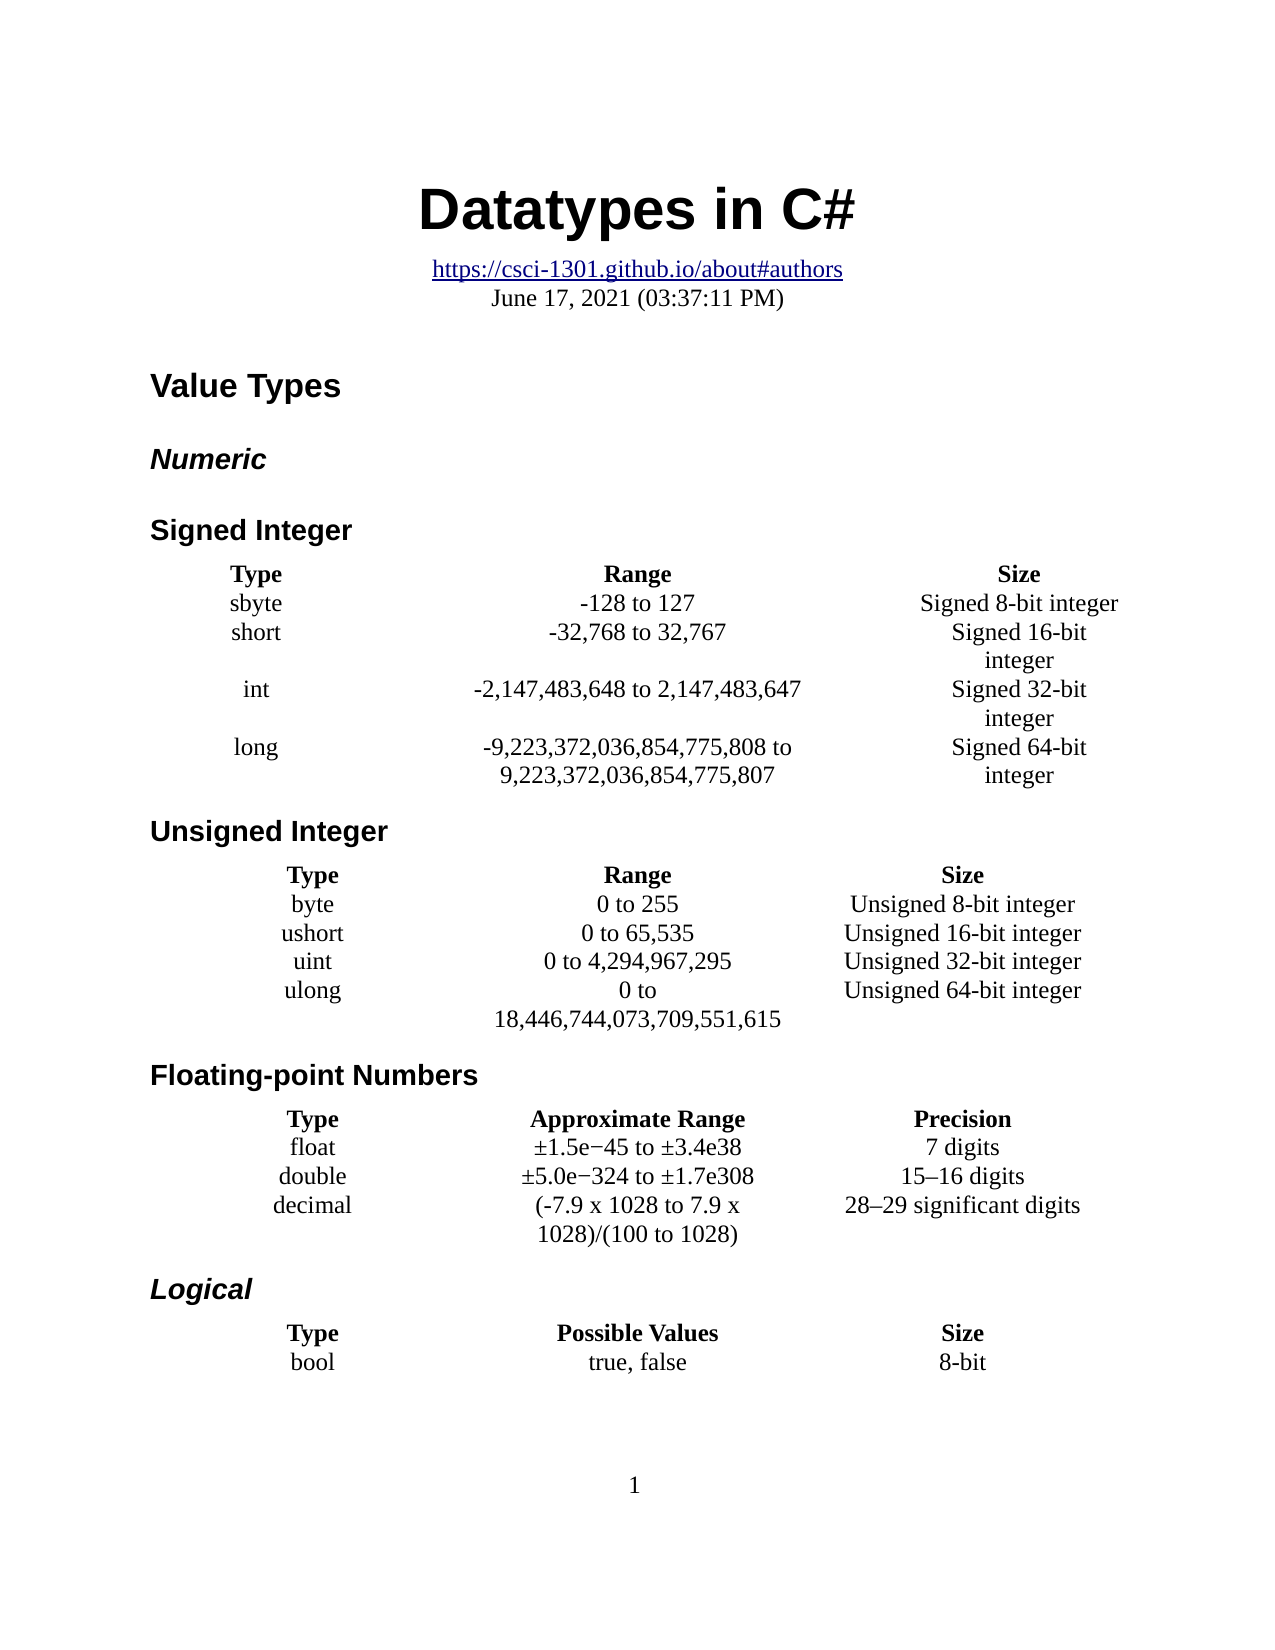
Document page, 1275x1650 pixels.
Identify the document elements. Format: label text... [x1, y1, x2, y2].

table_header Type [150, 1104, 475, 1132]
table_cell true, false [475, 1347, 800, 1376]
table_header Range [475, 860, 800, 889]
table_cell 7 digits [800, 1133, 1125, 1161]
table_cell 15–16 digits [800, 1161, 1125, 1190]
text https://csci-1301.github.io/about#authors [150, 254, 1125, 283]
table_header Precision [800, 1104, 1125, 1132]
table_cell Unsigned 8-bit integer [800, 889, 1125, 918]
table_header Type [150, 559, 362, 588]
subtitle Logical [150, 1272, 1125, 1306]
table_cell -128 to 127 [362, 588, 913, 617]
table_cell (-7.9 x 1028 to 7.9 x 1028)/(100 to 1028) [475, 1190, 800, 1247]
table_header Size [800, 1319, 1125, 1347]
table_header Possible Values [475, 1319, 800, 1347]
title Datatypes in C# [150, 175, 1125, 242]
table_cell short [150, 617, 362, 674]
table_cell Signed 16-bit integer [913, 617, 1125, 674]
table_header Range [362, 559, 913, 588]
table_cell ±5.0e−324 to ±1.7e308 [475, 1161, 800, 1190]
subtitle Floating-point Numbers [150, 1058, 1125, 1091]
table_cell Signed 64-bit integer [913, 732, 1125, 789]
table_cell decimal [150, 1190, 475, 1247]
text June 17, 2021 (03:37:11 PM) [150, 283, 1125, 312]
table_cell 0 to 255 [475, 889, 800, 918]
table_cell -9,223,372,036,854,775,808 to 9,223,372,036,854,775,807 [362, 732, 913, 789]
table_cell float [150, 1133, 475, 1161]
table_cell Unsigned 32-bit integer [800, 946, 1125, 975]
table_cell byte [150, 889, 475, 918]
table_header Size [800, 860, 1125, 889]
table_cell 28–29 significant digits [800, 1190, 1125, 1247]
table_cell 0 to 4,294,967,295 [475, 946, 800, 975]
subtitle Unsigned Integer [150, 814, 1125, 848]
table_header Approximate Range [475, 1104, 800, 1132]
table_header Type [150, 860, 475, 889]
table_cell ushort [150, 918, 475, 946]
subtitle Signed Integer [150, 513, 1125, 547]
subtitle Value Types [150, 366, 1125, 404]
table_cell -2,147,483,648 to 2,147,483,647 [362, 674, 913, 732]
table_cell ±1.5e−45 to ±3.4e38 [475, 1133, 800, 1161]
table_cell double [150, 1161, 475, 1190]
table_cell long [150, 732, 362, 789]
table_header Type [150, 1319, 475, 1347]
table_cell bool [150, 1347, 475, 1376]
table_cell Unsigned 16-bit integer [800, 918, 1125, 946]
table_cell Unsigned 64-bit integer [800, 975, 1125, 1033]
table_cell ulong [150, 975, 475, 1033]
table_cell 8-bit [800, 1347, 1125, 1376]
table_cell sbyte [150, 588, 362, 617]
table_cell uint [150, 946, 475, 975]
table_cell int [150, 674, 362, 732]
subtitle Numeric [150, 442, 1125, 476]
table_cell -32,768 to 32,767 [362, 617, 913, 674]
table_header Size [913, 559, 1125, 588]
table_cell 0 to 18,446,744,073,709,551,615 [475, 975, 800, 1033]
table_cell 0 to 65,535 [475, 918, 800, 946]
table_cell Signed 8-bit integer [913, 588, 1125, 617]
table_cell Signed 32-bit integer [913, 674, 1125, 732]
